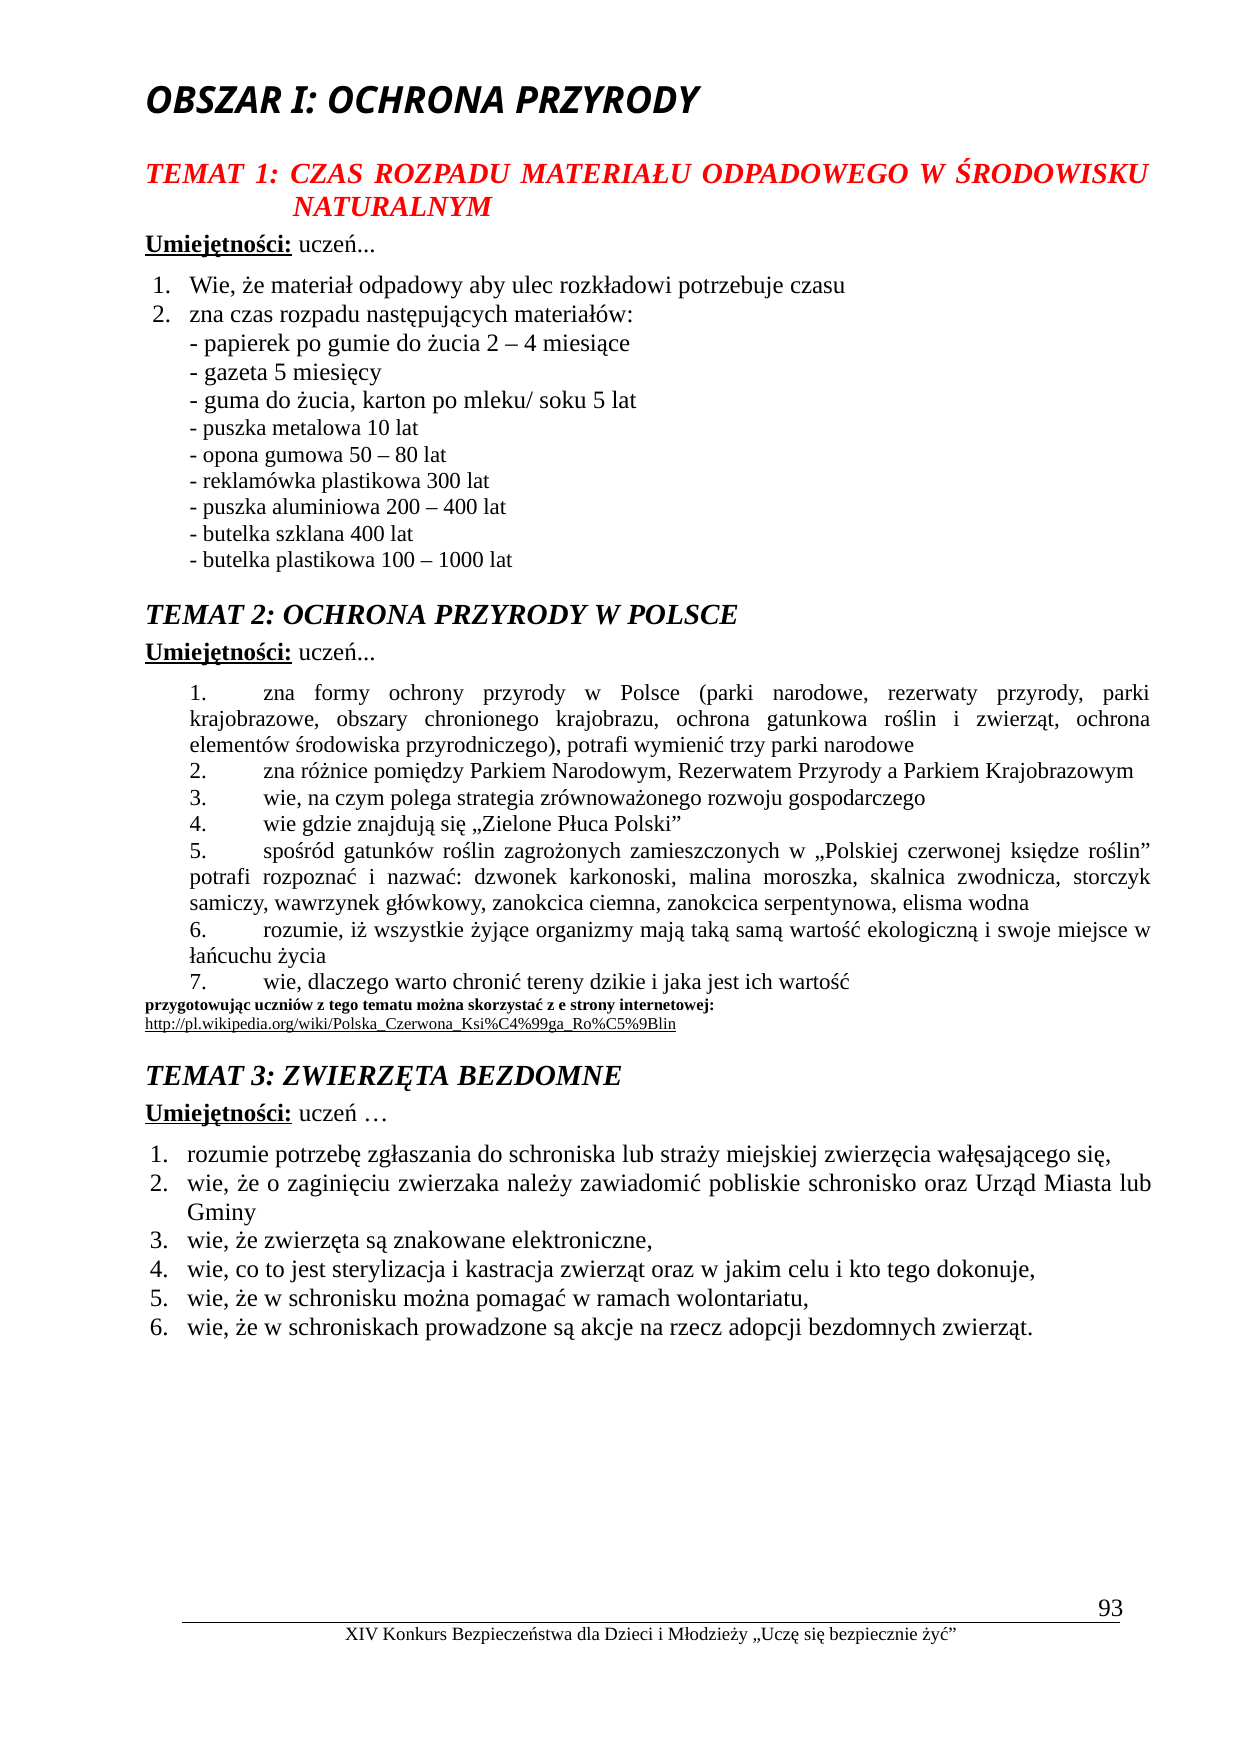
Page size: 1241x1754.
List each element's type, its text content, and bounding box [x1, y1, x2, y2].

list wie, co to jest sterylizacja i kastracja zwierząt oraz w jakim celu i kto tego dokonuje, [149, 1254, 1152, 1283]
list wie, że w schroniskach prowadzone są akcje na rzecz adopcji bezdomnych zwierząt. [149, 1312, 1152, 1340]
text Umiejętności: uczeń … [145, 1098, 1152, 1127]
list Wie, że materiał odpadowy aby ulec rozkładowi potrzebuje czasu [152, 271, 1152, 299]
text - puszka aluminiowa 200 – 400 lat [189, 493, 1152, 520]
subtitle TEMAT 2: OCHRONA PRZYRODY W POLSCE [145, 597, 1152, 631]
list spośród gatunków roślin zagrożonych zamieszczonych w „Polskiej czerwonej księdze roślin” potrafi rozpoznać i nazwać: dzwonek karkonoski, malina moroszka, skalnica zwodnicza, storczyk samiczy, wawrzynek główkowy, zanokcica ciemna, zanokcica serpentynowa, elisma wodna [189, 837, 1152, 916]
list rozumie, iż wszystkie żyjące organizmy mają taką samą wartość ekologiczną i swoje miejsce w łańcuchu życia [189, 916, 1152, 968]
subtitle OBSZAR I: OCHRONA PRZYRODY [145, 74, 1152, 125]
text przygotowując uczniów z tego tematu można skorzystać z e strony internetowej: [145, 995, 1152, 1014]
text - opona gumowa 50 – 80 lat [189, 441, 1152, 467]
text http://pl.wikipedia.org/wiki/Polska_Czerwona_Ksi%C4%99ga_Ro%C5%9Blin [145, 1014, 1152, 1033]
text - guma do żucia, karton po mleku/ soku 5 lat [189, 386, 1152, 414]
list zna różnice pomiędzy Parkiem Narodowym, Rezerwatem Przyrody a Parkiem Krajobrazowym [189, 758, 1152, 784]
text - butelka plastikowa 100 – 1000 lat [189, 546, 1152, 572]
text - reklamówka plastikowa 300 lat [189, 467, 1152, 493]
list wie, na czym polega strategia zrównoważonego rozwoju gospodarczego [189, 784, 1152, 810]
text - puszka metalowa 10 lat [189, 414, 1152, 441]
list zna czas rozpadu następujących materiałów: [152, 299, 1152, 328]
list zna formy ochrony przyrody w Polsce (parki narodowe, rezerwaty przyrody, parki krajobrazowe, obszary chronionego krajobrazu, ochrona gatunkowa roślin i zwierząt, ochrona elementów środowiska przyrodniczego), potrafi wymienić trzy parki narodowe [189, 678, 1152, 758]
list wie, dlaczego warto chronić tereny dzikie i jaka jest ich wartość [189, 968, 1152, 995]
text - butelka szklana 400 lat [189, 520, 1152, 546]
text - papierek po gumie do żucia 2 – 4 miesiące [189, 328, 1152, 357]
text - gazeta 5 miesięcy [189, 357, 1152, 386]
text Umiejętności: uczeń... [145, 637, 1152, 666]
list rozumie potrzebę zgłaszania do schroniska lub straży miejskiej zwierzęcia wałęsającego się, [149, 1139, 1152, 1168]
list wie, że w schronisku można pomagać w ramach wolontariatu, [149, 1283, 1152, 1312]
list wie gdzie znajdują się „Zielone Płuca Polski” [189, 810, 1152, 837]
list wie, że o zaginięciu zwierzaka należy zawiadomić pobliskie schronisko oraz Urząd Miasta lub Gminy [149, 1168, 1152, 1225]
subtitle TEMAT 1: CZAS ROZPADU MATERIAŁU ODPADOWEGO W ŚRODOWISKU NATURALNYM [145, 156, 1152, 223]
subtitle TEMAT 3: ZWIERZĘTA BEZDOMNE [145, 1058, 1152, 1092]
text Umiejętności: uczeń... [145, 229, 1152, 258]
list wie, że zwierzęta są znakowane elektroniczne, [149, 1225, 1152, 1254]
